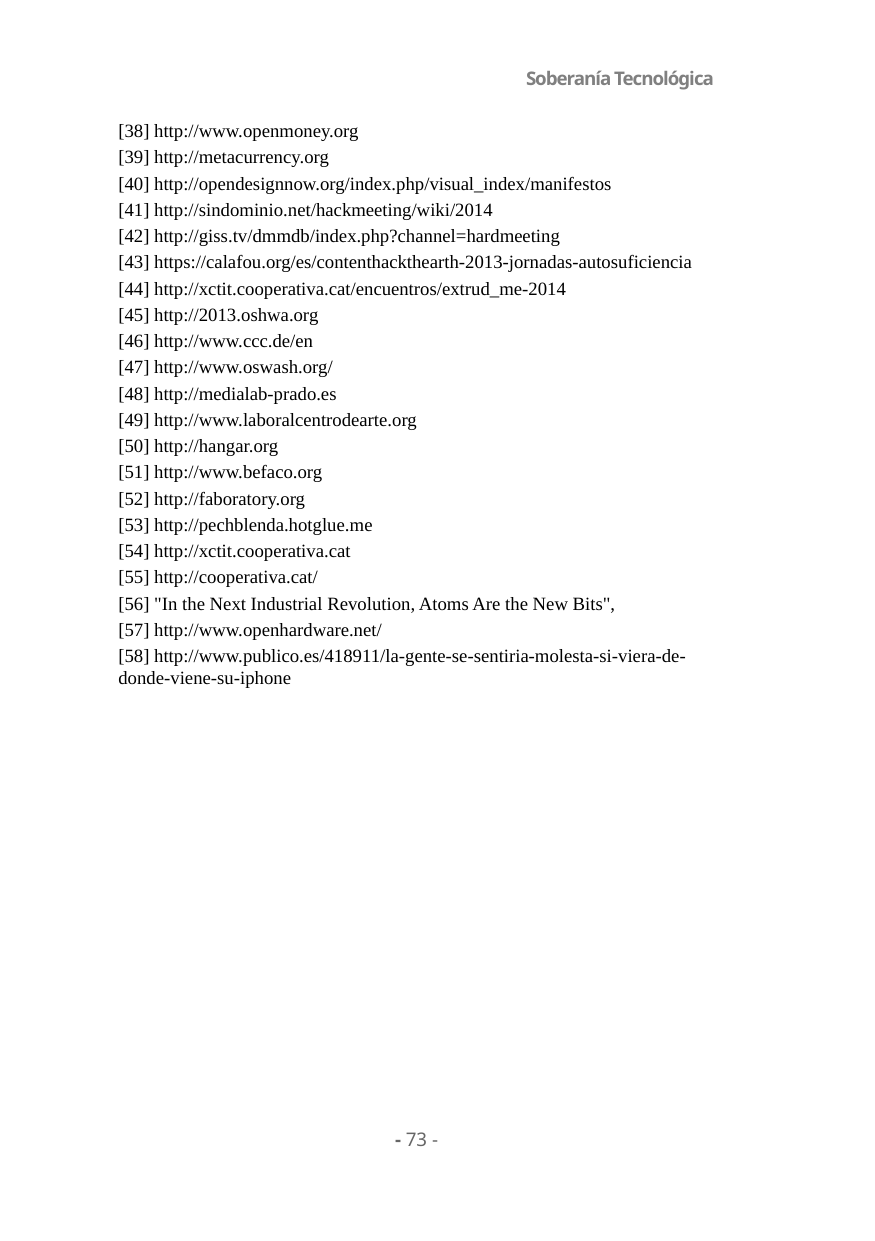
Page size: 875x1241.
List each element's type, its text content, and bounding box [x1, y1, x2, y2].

text [39] http://metacurrency.org [118, 146, 714, 168]
text [48] http://medialab-prado.es [118, 382, 714, 404]
text [56] "In the Next Industrial Revolution, Atoms Are the New Bits", [118, 592, 714, 614]
text [43] https://calafou.org/es/contenthackthearth-2013-jornadas-autosuficiencia [118, 251, 714, 273]
text [38] http://www.openmoney.org [118, 120, 714, 142]
text [49] http://www.laboralcentrodearte.org [118, 409, 714, 430]
text [40] http://opendesignnow.org/index.php/visual_index/manifestos [118, 172, 714, 194]
text [46] http://www.ccc.de/en [118, 330, 714, 352]
text [54] http://xctit.cooperativa.cat [118, 540, 714, 562]
text [53] http://pechblenda.hotglue.me [118, 514, 714, 535]
text [45] http://2013.oshwa.org [118, 304, 714, 325]
text [52] http://faboratory.org [118, 487, 714, 509]
text [58] http://www.publico.es/418911/la-gente-se-sentiria-molesta-si-viera-de-donde-viene-su-iphone [118, 645, 714, 688]
text [47] http://www.oswash.org/ [118, 356, 714, 378]
text [57] http://www.openhardware.net/ [118, 619, 714, 640]
text [55] http://cooperativa.cat/ [118, 566, 714, 588]
text [44] http://xctit.cooperativa.cat/encuentros/extrud_me-2014 [118, 277, 714, 299]
text [51] http://www.befaco.org [118, 461, 714, 483]
text [50] http://hangar.org [118, 435, 714, 457]
text [42] http://giss.tv/dmmdb/index.php?channel=hardmeeting [118, 225, 714, 247]
text [41] http://sindominio.net/hackmeeting/wiki/2014 [118, 199, 714, 220]
